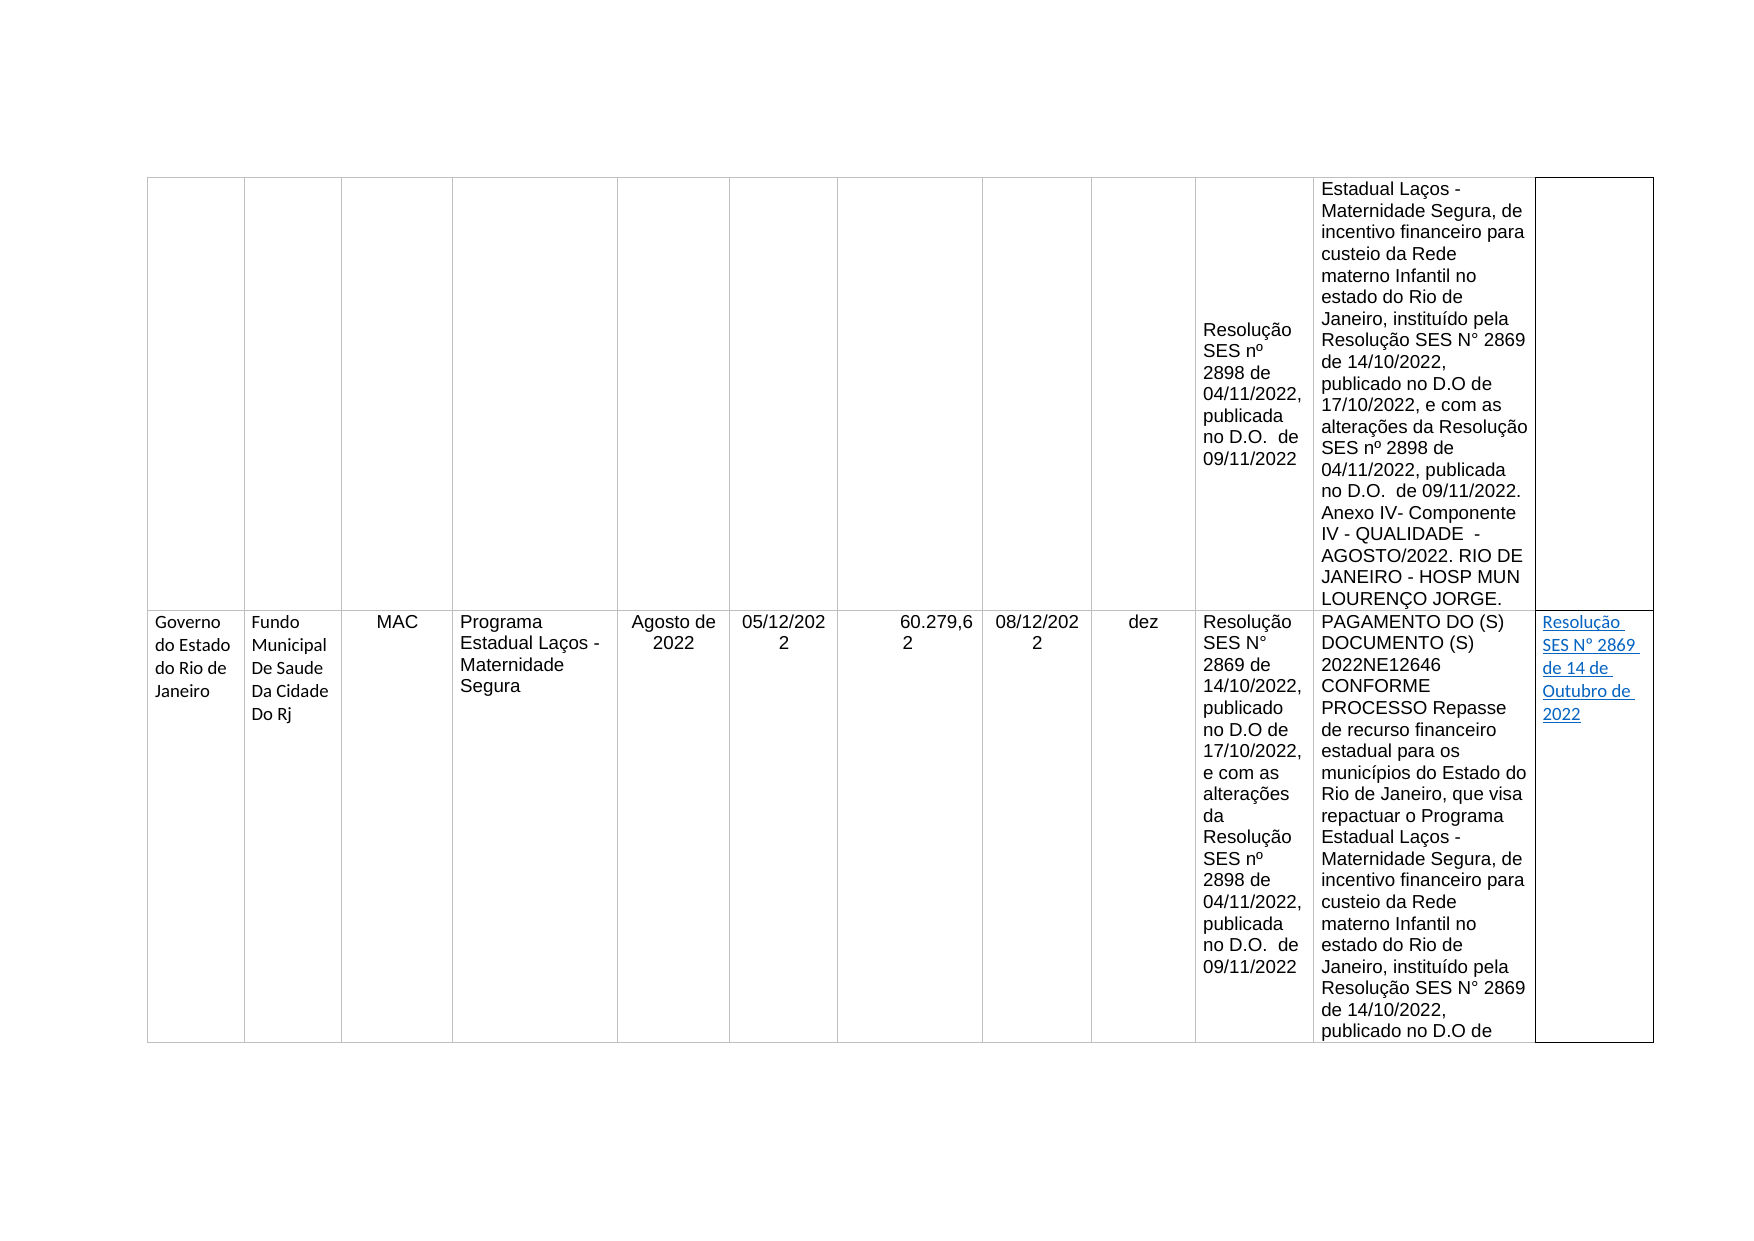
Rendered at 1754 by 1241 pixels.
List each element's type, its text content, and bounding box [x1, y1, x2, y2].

table_cell PAGAMENTO DO (S) DOCUMENTO (S) 2022NE12646 CONFORME PROCESSO Repasse de recurso financeiro estadual para os municípios do Estado do Rio de Janeiro, que visa repactuar o Programa Estadual Laços - Maternidade Segura, de incentivo financeiro para custeio da Rede materno Infantil no estado do Rio de Janeiro, instituído pela Resolução SES N° 2869 de 14/10/2022, publicado no D.O de [1314, 611, 1535, 1042]
table_cell dez [1092, 611, 1195, 1042]
table_cell [453, 178, 617, 609]
table_cell Fundo Municipal De Saude Da Cidade Do Rj [245, 611, 341, 1042]
table_cell [342, 178, 452, 609]
table_cell Resolução SES nº 2898 de 04/11/2022, publicada no D.O. de 09/11/2022 [1196, 178, 1313, 609]
table_cell Resolução SES Nº 2869 de 14 de Outubro de 2022 [1536, 611, 1653, 1042]
table_cell [1536, 178, 1653, 609]
table_cell 08/12/2022 [983, 611, 1091, 1042]
table_cell Agosto de 2022 [618, 611, 729, 1042]
table_cell Programa Estadual Laços - Maternidade Segura [453, 611, 617, 1042]
table_cell [730, 178, 837, 609]
table_cell Resolução SES N° 2869 de 14/10/2022, publicado no D.O de 17/10/2022, e com as alterações da Resolução SES nº 2898 de 04/11/2022, publicada no D.O. de 09/11/2022 [1196, 611, 1313, 1042]
table_cell [1092, 178, 1195, 609]
table_cell Governo do Estado do Rio de Janeiro [148, 611, 244, 1042]
table_cell 60.279,62 [838, 611, 982, 1042]
table_cell 05/12/2022 [730, 611, 837, 1042]
table_cell [838, 178, 982, 609]
table_cell [983, 178, 1091, 609]
table_cell MAC [342, 611, 452, 1042]
table_cell [618, 178, 729, 609]
table_cell [245, 178, 341, 609]
table_cell Estadual Laços - Maternidade Segura, de incentivo financeiro para custeio da Rede materno Infantil no estado do Rio de Janeiro, instituído pela Resolução SES N° 2869 de 14/10/2022, publicado no D.O de 17/10/2022, e com as alterações da Resolução SES nº 2898 de 04/11/2022, publicada no D.O. de 09/11/2022. Anexo IV- Componente IV - QUALIDADE - AGOSTO/2022. RIO DE JANEIRO - HOSP MUN LOURENÇO JORGE. [1314, 178, 1535, 609]
table_cell [148, 178, 244, 609]
